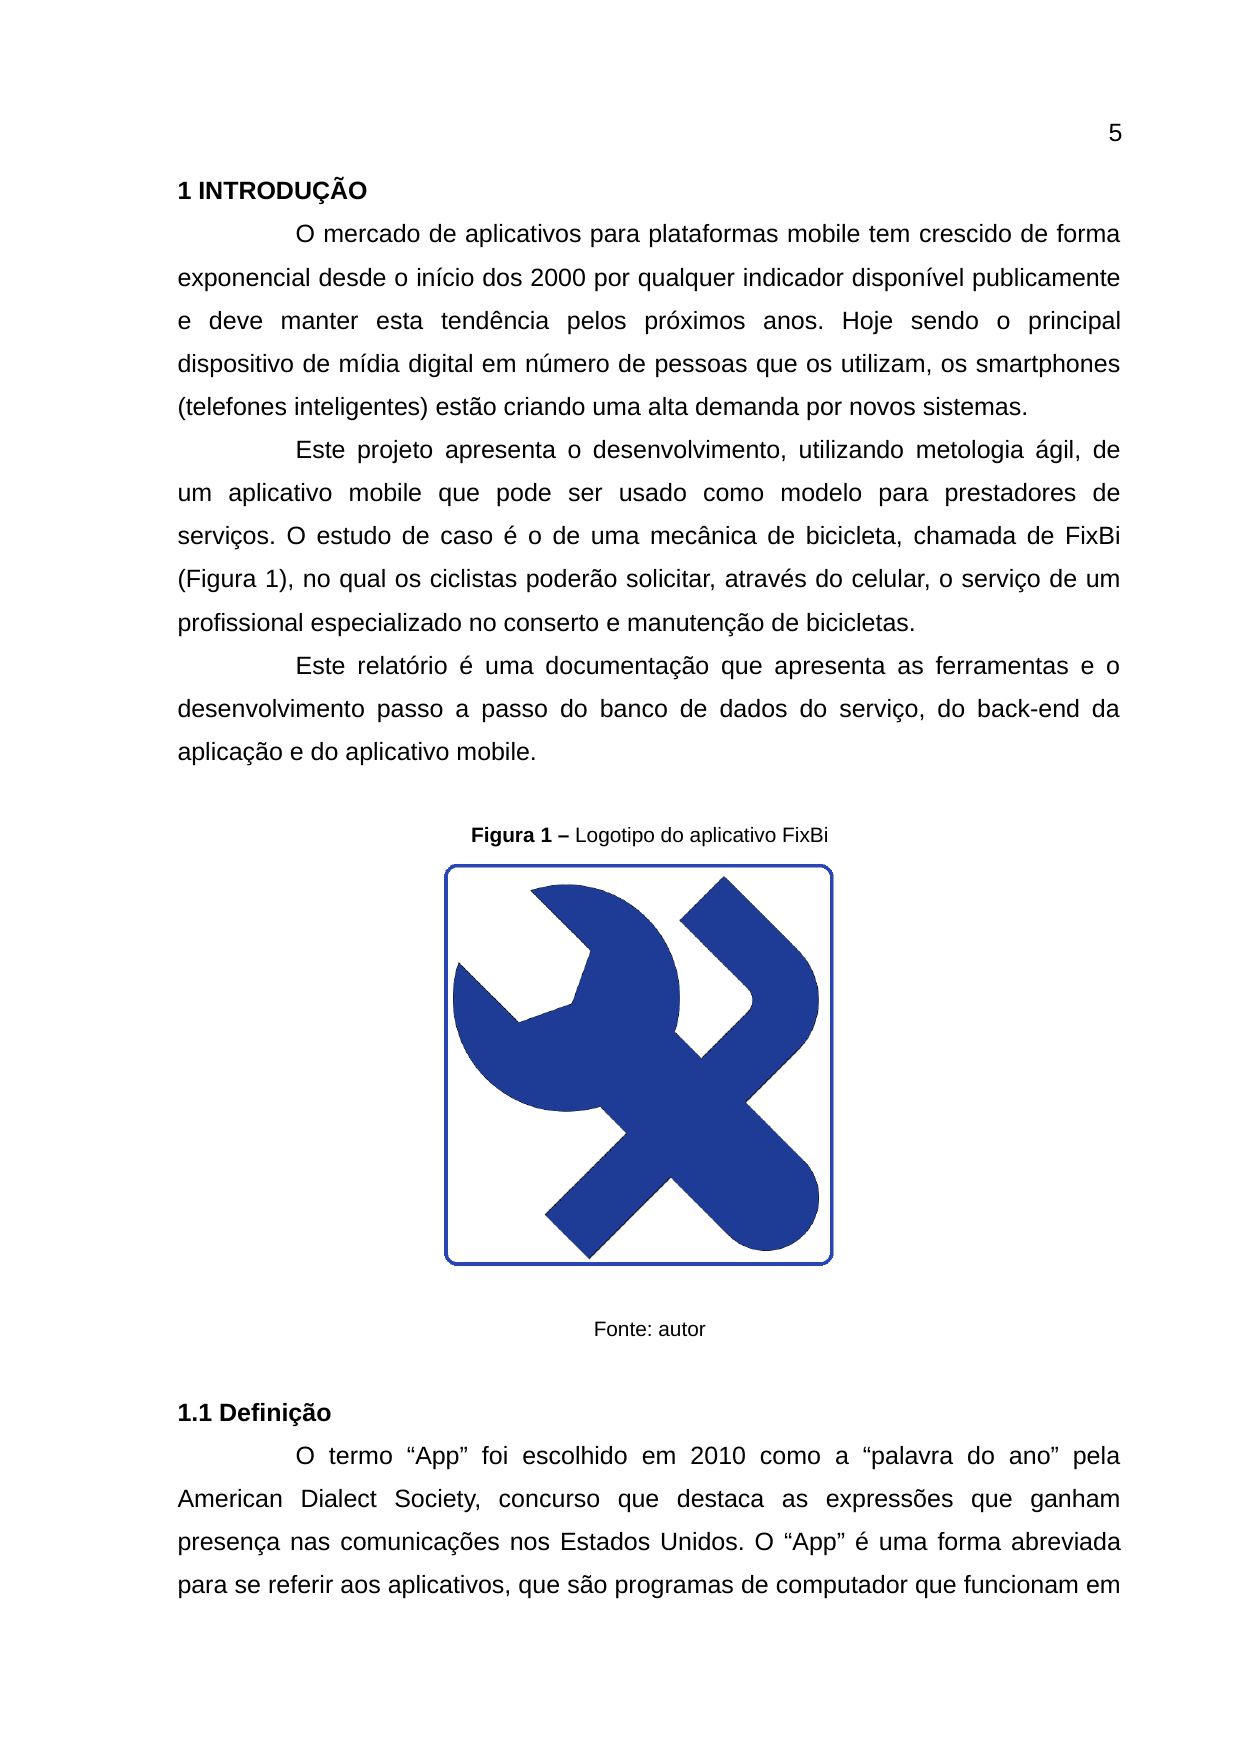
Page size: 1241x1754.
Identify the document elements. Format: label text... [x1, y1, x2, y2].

text O termo “App” foi escolhido em 2010 como a “palavra do ano” pela American Dialect Society, concurso que destaca as expressões que ganham presença nas comunicações nos Estados Unidos. O “App” é uma forma abreviada para se referir aos aplicativos, que são programas de computador que funcionam em [177, 1441, 1122, 1599]
text Figura 1 – Logotipo do aplicativo FixBi [413, 823, 886, 847]
text Fonte: autor [413, 1312, 886, 1340]
subtitle INTRODUÇÃO [177, 176, 1122, 205]
text Este projeto apresenta o desenvolvimento, utilizando metologia ágil, de um aplicativo mobile que pode ser usado como modelo para prestadores de serviços. O estudo de caso é o de uma mecânica de bicicleta, chamada de FixBi (Figura 1), no qual os ciclistas poderão solicitar, através do celular, o serviço de um profissional especializado no conserto e manutenção de bicicletas. [177, 435, 1122, 636]
text O mercado de aplicativos para plataformas mobile tem crescido de forma exponencial desde o início dos 2000 por qualquer indicador disponível publicamente e deve manter esta tendência pelos próximos anos. Hoje sendo o principal dispositivo de mídia digital em número de pessoas que os utilizam, os smartphones (telefones inteligentes) estão criando uma alta demanda por novos sistemas. [177, 219, 1122, 421]
picture [413, 847, 886, 1312]
text Este relatório é uma documentação que apresenta as ferramentas e o desenvolvimento passo a passo do banco de dados do serviço, do back-end da aplicação e do aplicativo mobile. [177, 651, 1122, 766]
subtitle Definição [177, 1398, 1122, 1427]
